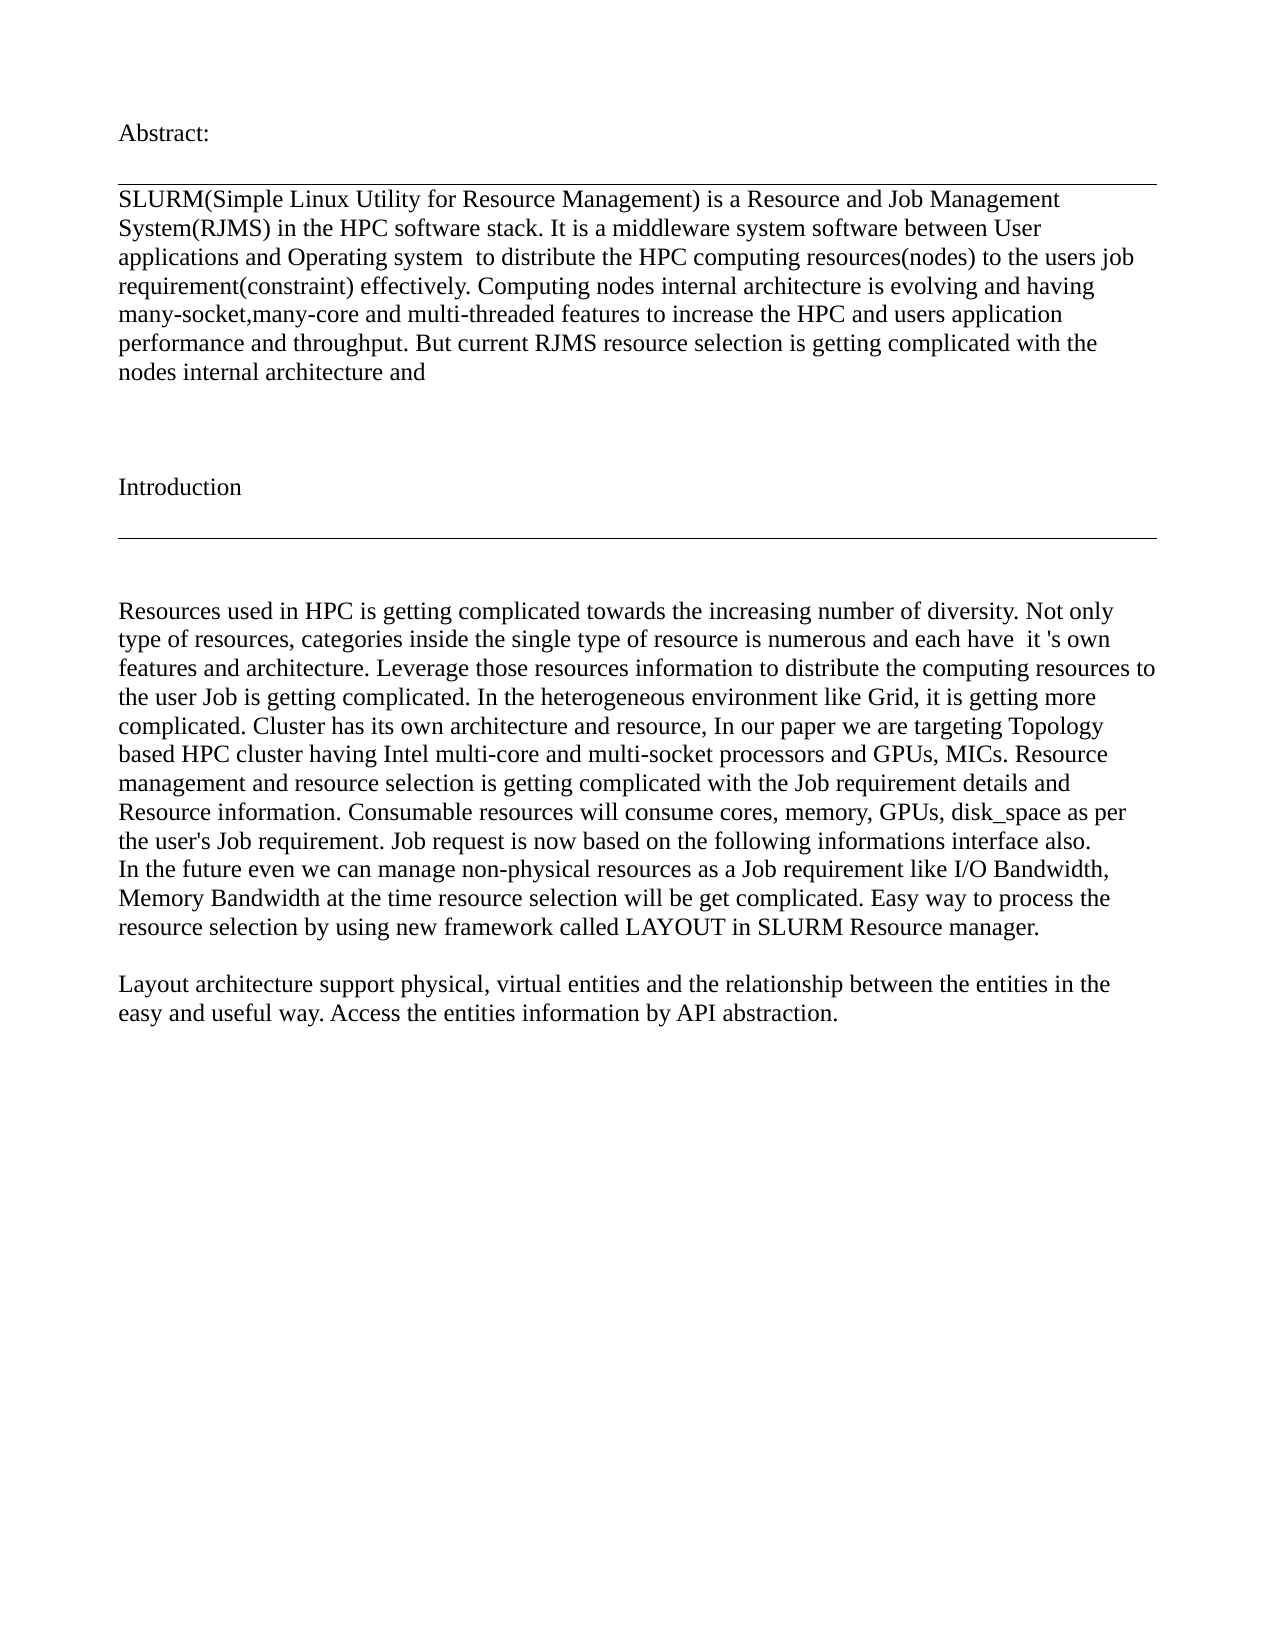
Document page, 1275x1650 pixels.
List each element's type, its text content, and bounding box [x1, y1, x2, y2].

text Resources used in HPC is getting complicated towards the increasing number of diversity. Not only type of resources, categories inside the single type of resource is numerous and each have it 's own features and architecture. Leverage those resources information to distribute the computing resources to the user Job is getting complicated. In the heterogeneous environment like Grid, it is getting more complicated. Cluster has its own architecture and resource, In our paper we are targeting Topology based HPC cluster having Intel multi-core and multi-socket processors and GPUs, MICs. Resource management and resource selection is getting complicated with the Job requirement details and Resource information. Consumable resources will consume cores, memory, GPUs, disk_space as per the user's Job requirement. Job request is now based on the following informations interface also. [118, 596, 1157, 854]
text Introduction [118, 472, 1157, 501]
text SLURM(Simple Linux Utility for Resource Management) is a Resource and Job Management System(RJMS) in the HPC software stack. It is a middleware system software between User applications and Operating system to distribute the HPC computing resources(nodes) to the users job requirement(constraint) effectively. Computing nodes internal architecture is evolving and having many-socket,many-core and multi-threaded features to increase the HPC and users application performance and throughput. But current RJMS resource selection is getting complicated with the nodes internal architecture and [118, 185, 1157, 386]
text In the future even we can manage non-physical resources as a Job requirement like I/O Bandwidth, Memory Bandwidth at the time resource selection will be get complicated. Easy way to process the resource selection by using new framework called LAYOUT in SLURM Resource manager. [118, 854, 1157, 941]
text Layout architecture support physical, virtual entities and the relationship between the entities in the easy and useful way. Access the entities information by API abstraction. [118, 969, 1157, 1027]
text Abstract: [118, 118, 1157, 147]
